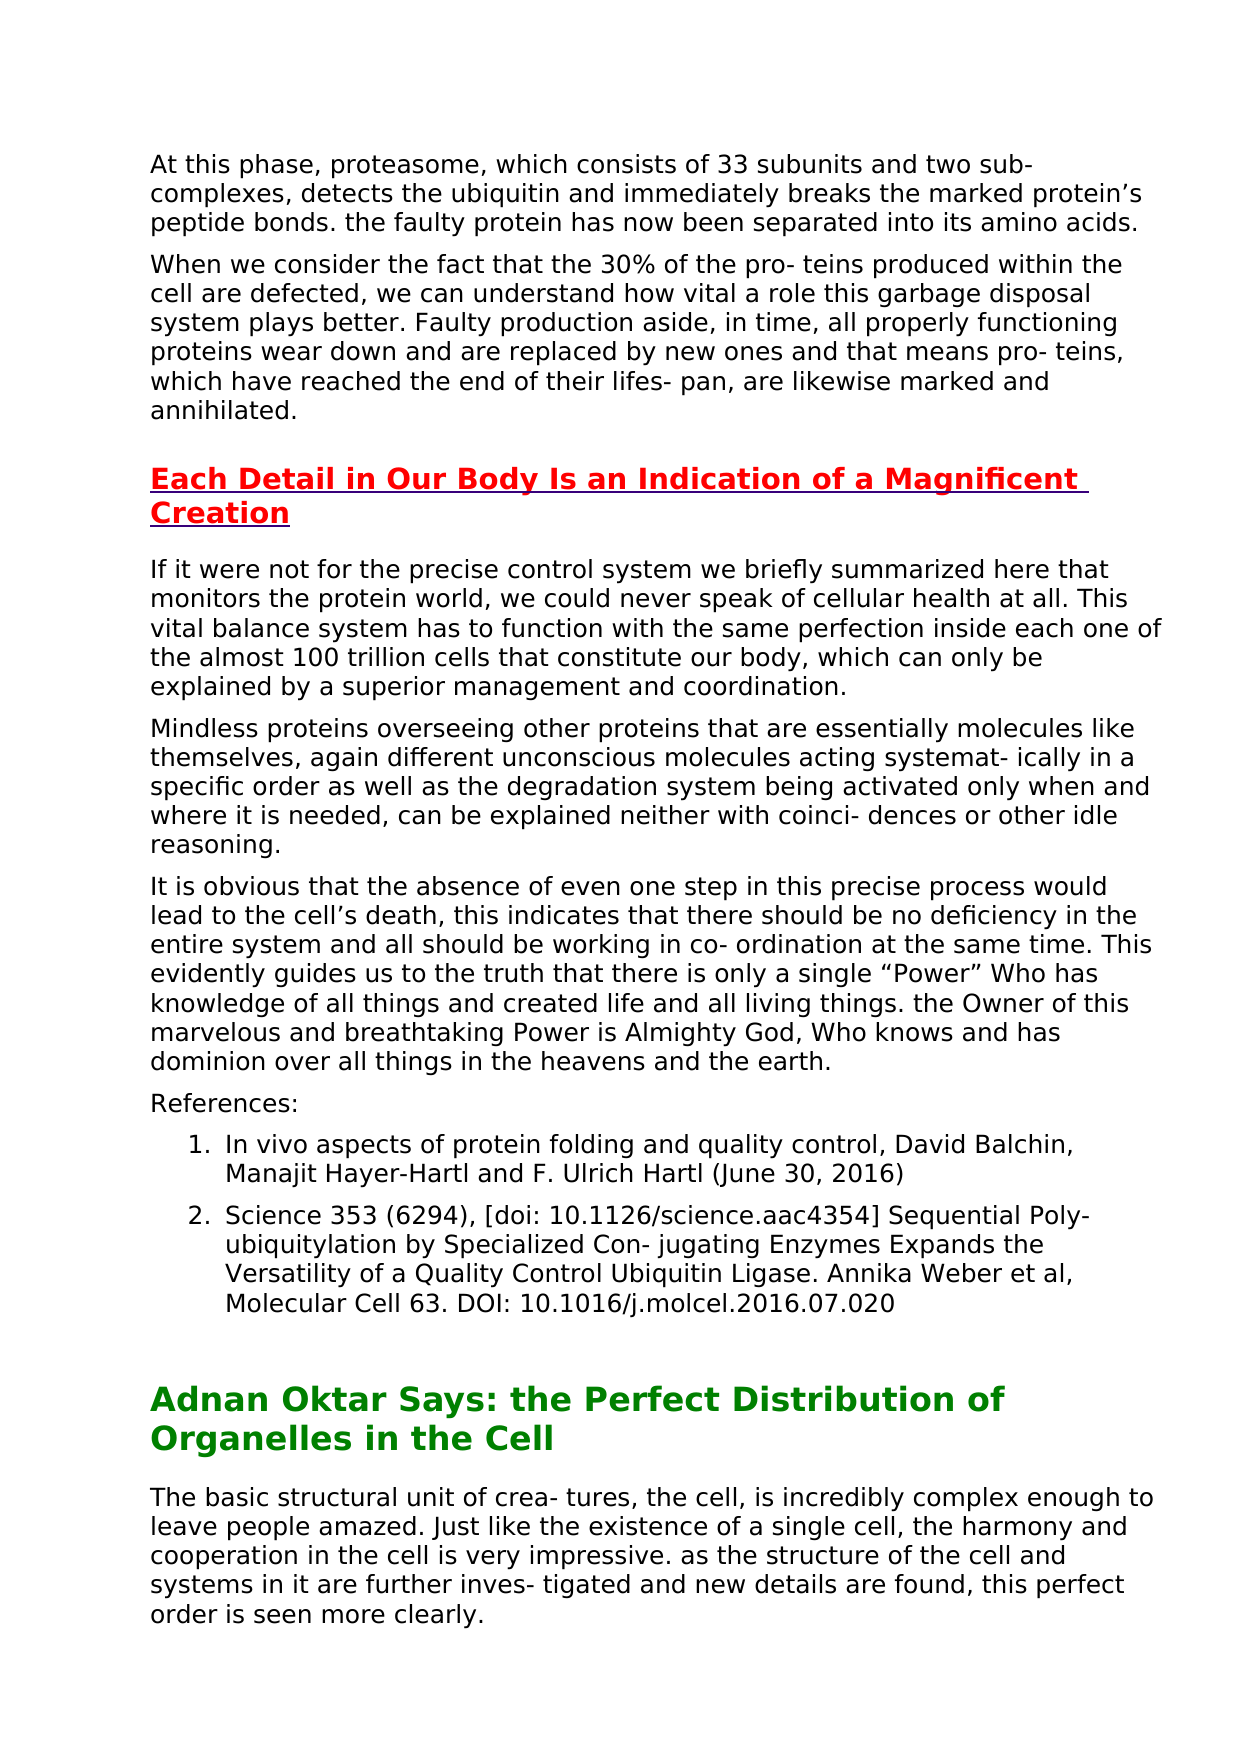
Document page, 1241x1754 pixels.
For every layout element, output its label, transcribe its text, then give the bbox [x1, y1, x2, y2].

subtitle Adnan Oktar Says: the Perfect Distribution of Organelles in the Cell [150, 1380, 1165, 1458]
subtitle Each Detail in Our Body Is an Indication of a Magnificent Creation [150, 462, 1165, 530]
text References: [150, 1089, 1165, 1118]
list In vivo aspects of protein folding and quality control, David Balchin, Manajit Hayer-Hartl and F. Ulrich Hartl (June 30, 2016) [187, 1130, 1165, 1189]
text If it were not for the precise control system we briefly summarized here that monitors the protein world, we could never speak of cellular health at all. This vital balance system has to function with the same perfection inside each one of the almost 100 trillion cells that constitute our body, which can only be explained by a superior management and coordination. [150, 555, 1165, 701]
text When we consider the fact that the 30% of the pro- teins produced within the cell are defected, we can understand how vital a role this garbage disposal system plays better. Faulty production aside, in time, all properly functioning proteins wear down and are replaced by new ones and that means pro- teins, which have reached the end of their lifes- pan, are likewise marked and annihilated. [150, 250, 1165, 425]
list Science 353 (6294), [doi: 10.1126/science.aac4354] Sequential Poly-ubiquitylation by Specialized Con- jugating Enzymes Expands the Versatility of a Quality Control Ubiquitin Ligase. Annika Weber et al, Molecular Cell 63. DOI: 10.1016/j.molcel.2016.07.020 [187, 1201, 1165, 1318]
text It is obvious that the absence of even one step in this precise process would lead to the cell’s death, this indicates that there should be no deficiency in the entire system and all should be working in co- ordination at the same time. This evidently guides us to the truth that there is only a single “Power” Who has knowledge of all things and created life and all living things. the Owner of this marvelous and breathtaking Power is Almighty God, Who knows and has dominion over all things in the heavens and the earth. [150, 872, 1165, 1076]
text The basic structural unit of crea- tures, the cell, is incredibly complex enough to leave people amazed. Just like the existence of a single cell, the harmony and cooperation in the cell is very impressive. as the structure of the cell and systems in it are further inves- tigated and new details are found, this perfect order is seen more clearly. [150, 1483, 1165, 1629]
text Mindless proteins overseeing other proteins that are essentially molecules like themselves, again different unconscious molecules acting systemat- ically in a specific order as well as the degradation system being activated only when and where it is needed, can be explained neither with coinci- dences or other idle reasoning. [150, 714, 1165, 859]
text At this phase, proteasome, which consists of 33 subunits and two sub-complexes, detects the ubiquitin and immediately breaks the marked protein’s peptide bonds. the faulty protein has now been separated into its amino acids. [150, 150, 1165, 237]
